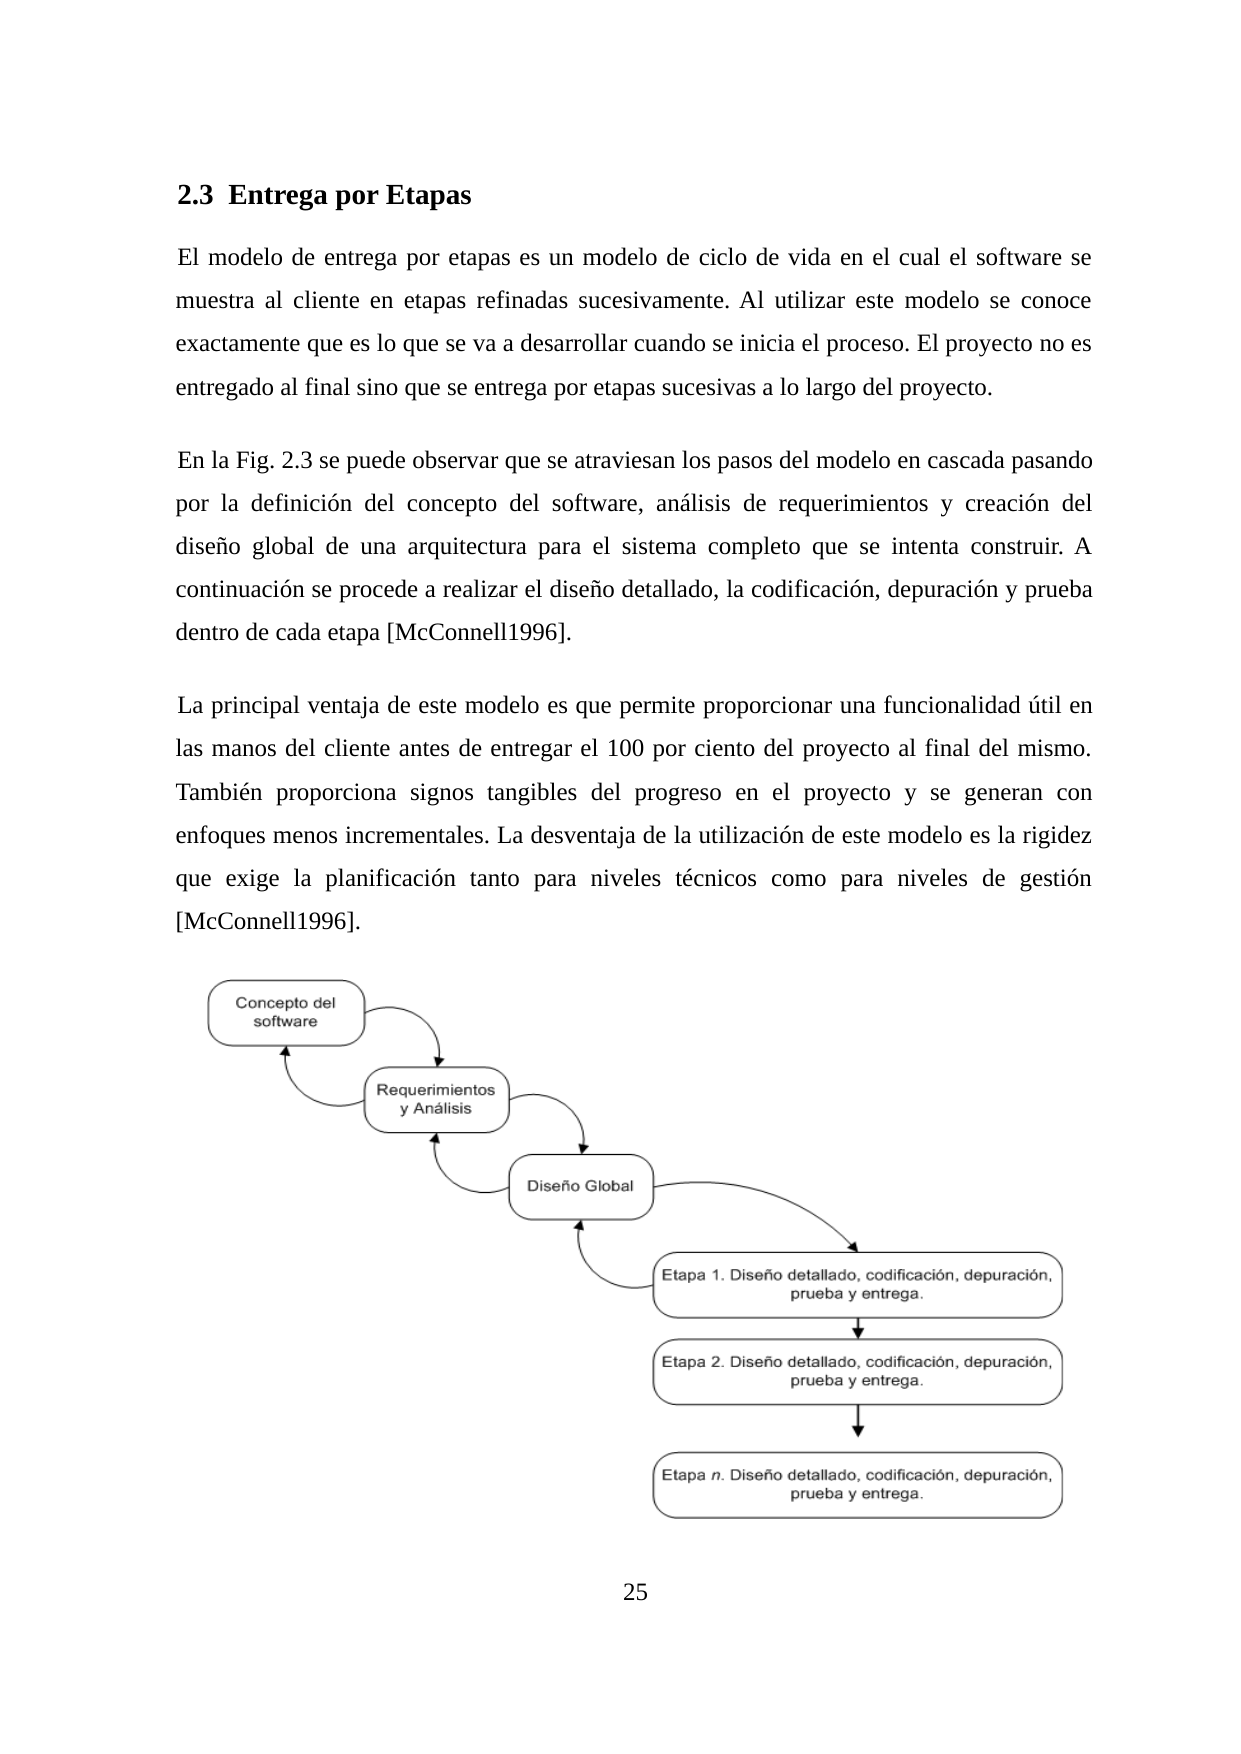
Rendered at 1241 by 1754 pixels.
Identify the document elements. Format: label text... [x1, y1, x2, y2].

text La principal ventaja de este modelo es que permite proporcionar una funcionalidad útil en las manos del cliente antes de entregar el 100 por ciento del proyecto al final del mismo. También proporciona signos tangibles del progreso en el proyecto y se generan con enfoques menos incrementales. La desventaja de la utilización de este modelo es la rigidez que exige la planificación tanto para niveles técnicos como para niveles de gestión [McConnell1996]. [175, 690, 1093, 935]
text El modelo de entrega por etapas es un modelo de ciclo de vida en el cual el software se muestra al cliente en etapas refinadas sucesivamente. Al utilizar este modelo se conoce exactamente que es lo que se va a desarrollar cuando se inicia el proceso. El proyecto no es entregado al final sino que se entrega por etapas sucesivas a lo largo del proyecto. [175, 242, 1093, 400]
picture [207, 979, 1064, 1519]
text En la Fig. 2.3 se puede observar que se atraviesan los pasos del modelo en cascada pasando por la definición del concepto del software, análisis de requerimientos y creación del diseño global de una arquitectura para el sistema completo que se intenta construir. A continuación se procede a realizar el diseño detallado, la codificación, depuración y prueba dentro de cada etapa [McConnell1996]. [175, 445, 1093, 646]
subtitle 2.3 Entrega por Etapas [177, 177, 1093, 211]
